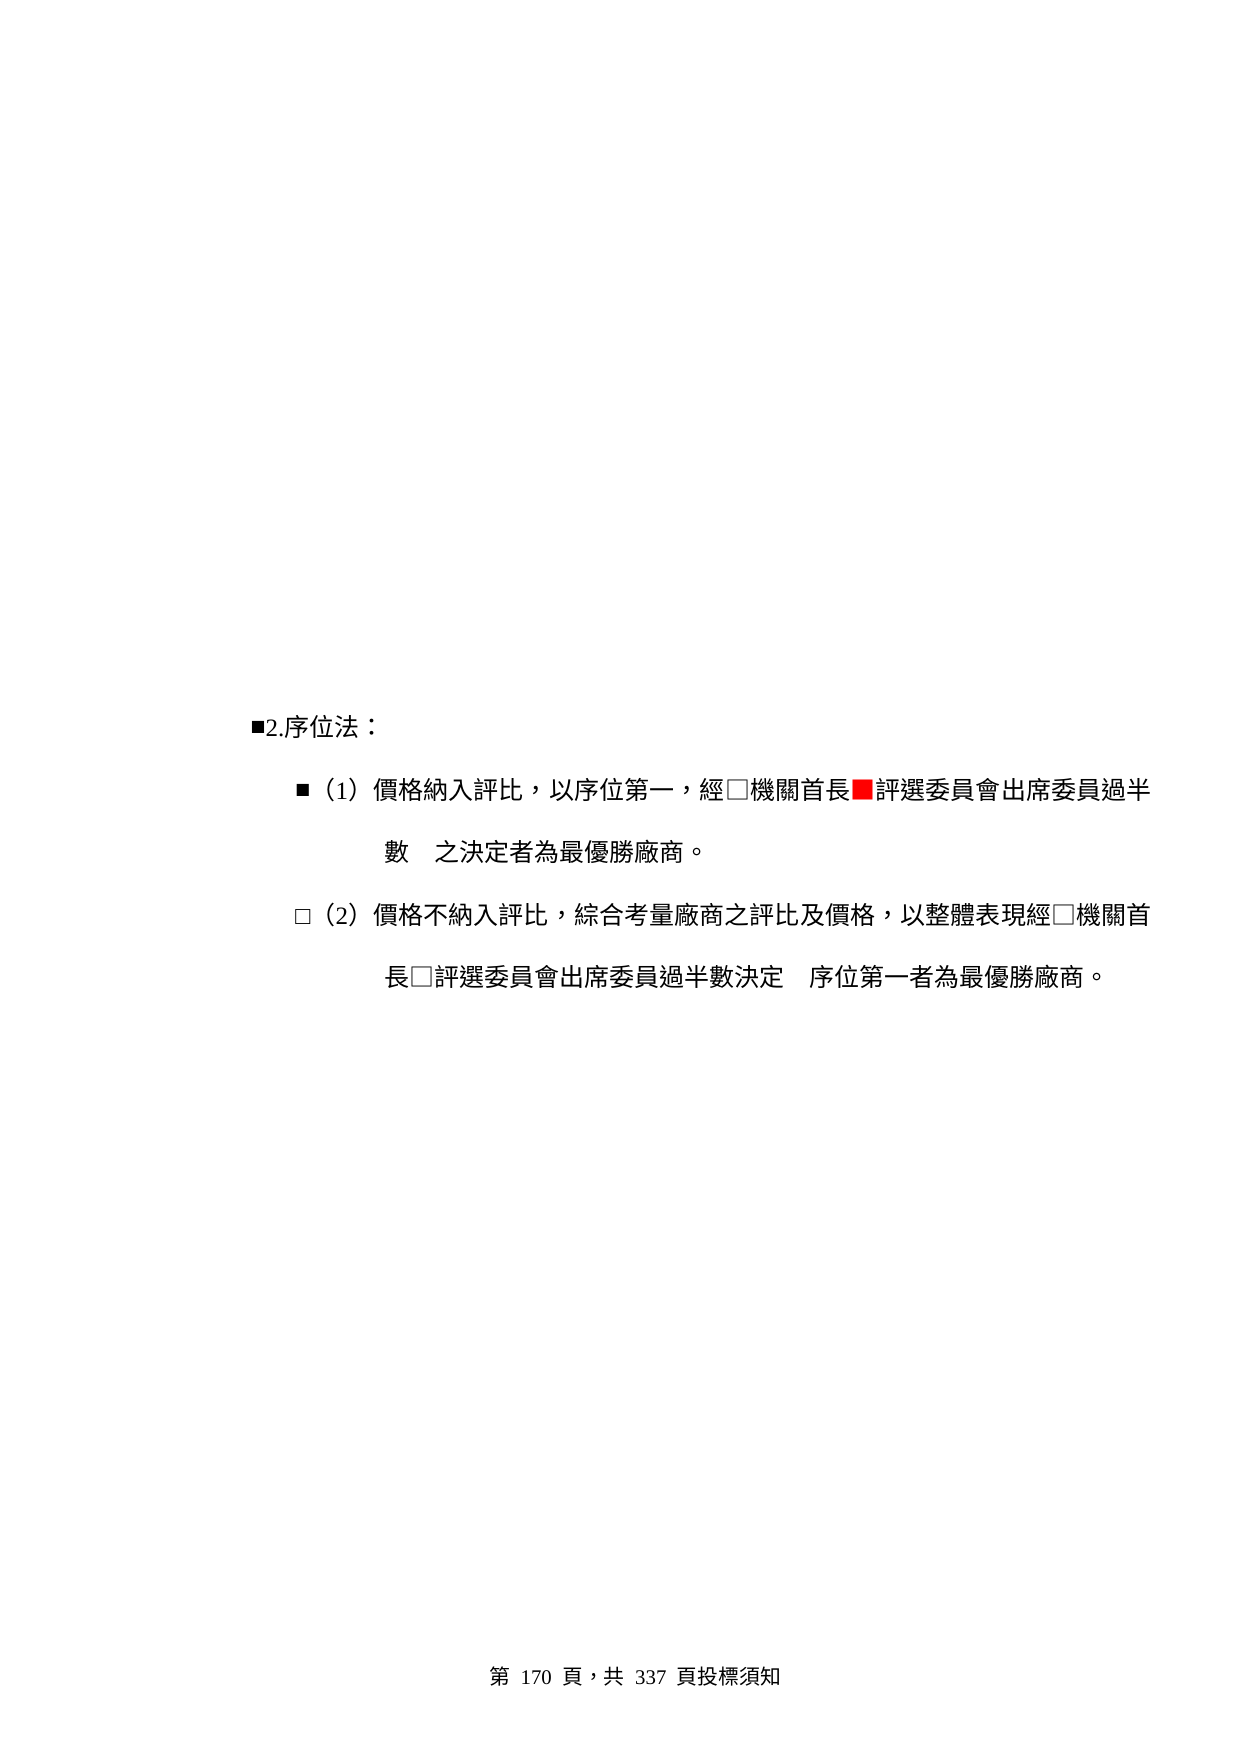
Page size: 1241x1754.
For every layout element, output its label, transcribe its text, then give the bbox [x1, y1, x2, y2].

text □（2）價格不納入評比，綜合考量廠商之評比及價格，以整體表現經□機關首長□評選委員會出席委員過半數決定 序位第一者為最優勝廠商。 [295, 872, 1152, 997]
text ■2.序位法： [250, 684, 1152, 747]
text ■（1）價格納入評比，以序位第一，經□機關首長■評選委員會出席委員過半數 之決定者為最優勝廠商。 [295, 747, 1152, 872]
